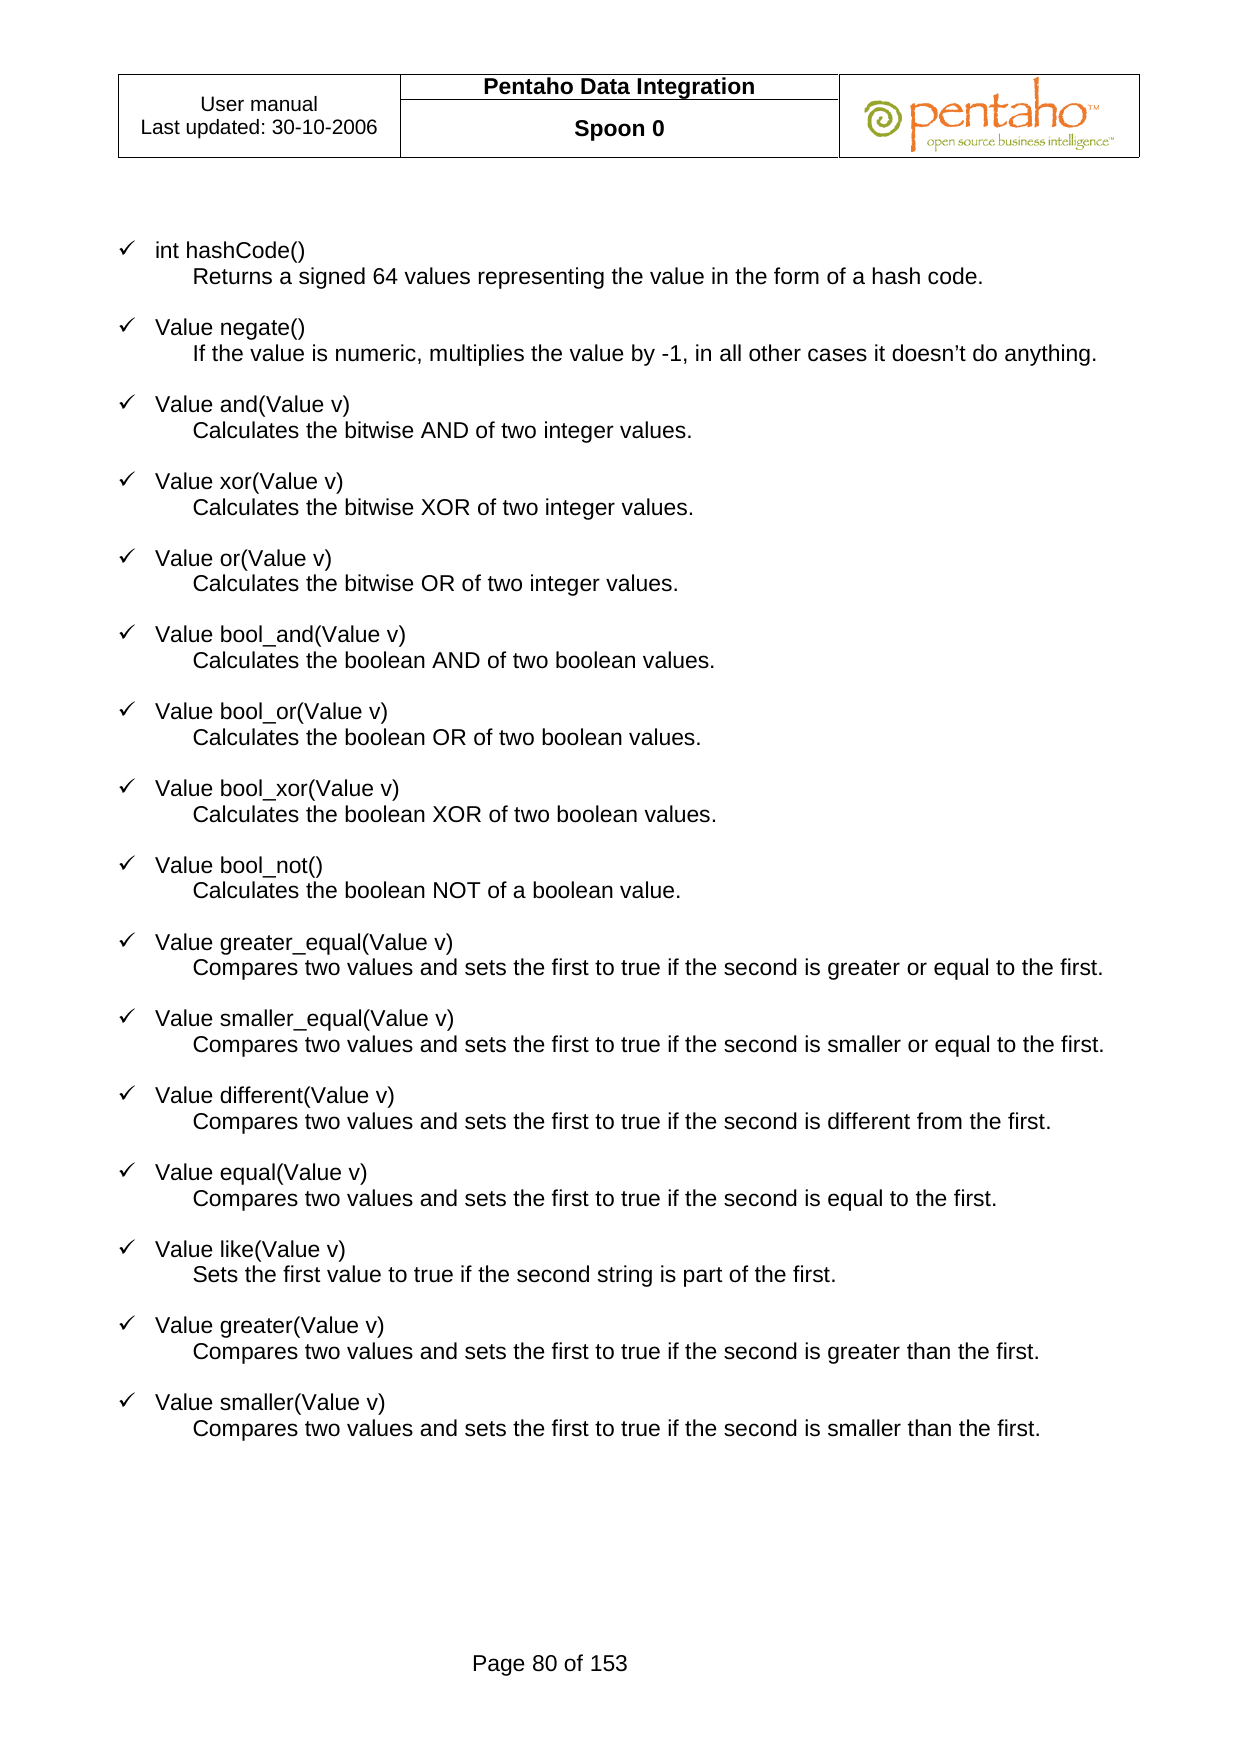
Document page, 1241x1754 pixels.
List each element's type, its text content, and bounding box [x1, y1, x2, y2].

list Value smaller(Value v) [117, 1390, 1137, 1416]
list Value smaller_equal(Value v) [117, 1006, 1137, 1032]
list Value bool_or(Value v) [117, 699, 1137, 724]
list Value equal(Value v) [117, 1159, 1137, 1185]
text Calculates the boolean AND of two boolean values. [192, 648, 1137, 673]
text Compares two values and sets the first to true if the second is smaller or equal to the first. [192, 1032, 1137, 1057]
text Compares two values and sets the first to true if the second is smaller than the first. [192, 1416, 1137, 1441]
text Calculates the bitwise AND of two integer values. [192, 417, 1137, 443]
text Calculates the boolean XOR of two boolean values. [192, 801, 1137, 827]
text Compares two values and sets the first to true if the second is equal to the first. [192, 1185, 1137, 1211]
list int hashCode() [117, 238, 1137, 264]
text Calculates the bitwise OR of two integer values. [192, 571, 1137, 597]
list Value different(Value v) [117, 1083, 1137, 1108]
text Calculates the boolean OR of two boolean values. [192, 724, 1137, 750]
list Value xor(Value v) [117, 468, 1137, 494]
text Calculates the bitwise XOR of two integer values. [192, 494, 1137, 520]
list Value and(Value v) [117, 392, 1137, 417]
text Sets the first value to true if the second string is part of the first. [192, 1262, 1137, 1287]
list Value or(Value v) [117, 545, 1137, 571]
text Compares two values and sets the first to true if the second is greater or equal to the first. [192, 955, 1137, 980]
text Compares two values and sets the first to true if the second is greater than the first. [192, 1339, 1137, 1364]
list Value greater_equal(Value v) [117, 929, 1137, 955]
list Value bool_and(Value v) [117, 622, 1137, 648]
list Value greater(Value v) [117, 1313, 1137, 1339]
list Value like(Value v) [117, 1236, 1137, 1262]
list Value negate() [117, 315, 1137, 341]
text Returns a signed 64 values representing the value in the form of a hash code. [192, 264, 1137, 289]
text Calculates the boolean NOT of a boolean value. [192, 878, 1137, 904]
text If the value is numeric, multiplies the value by -1, in all other cases it doesn’t do anything. [192, 341, 1137, 366]
text Compares two values and sets the first to true if the second is different from the first. [192, 1108, 1137, 1134]
list Value bool_not() [117, 852, 1137, 878]
list Value bool_xor(Value v) [117, 776, 1137, 801]
